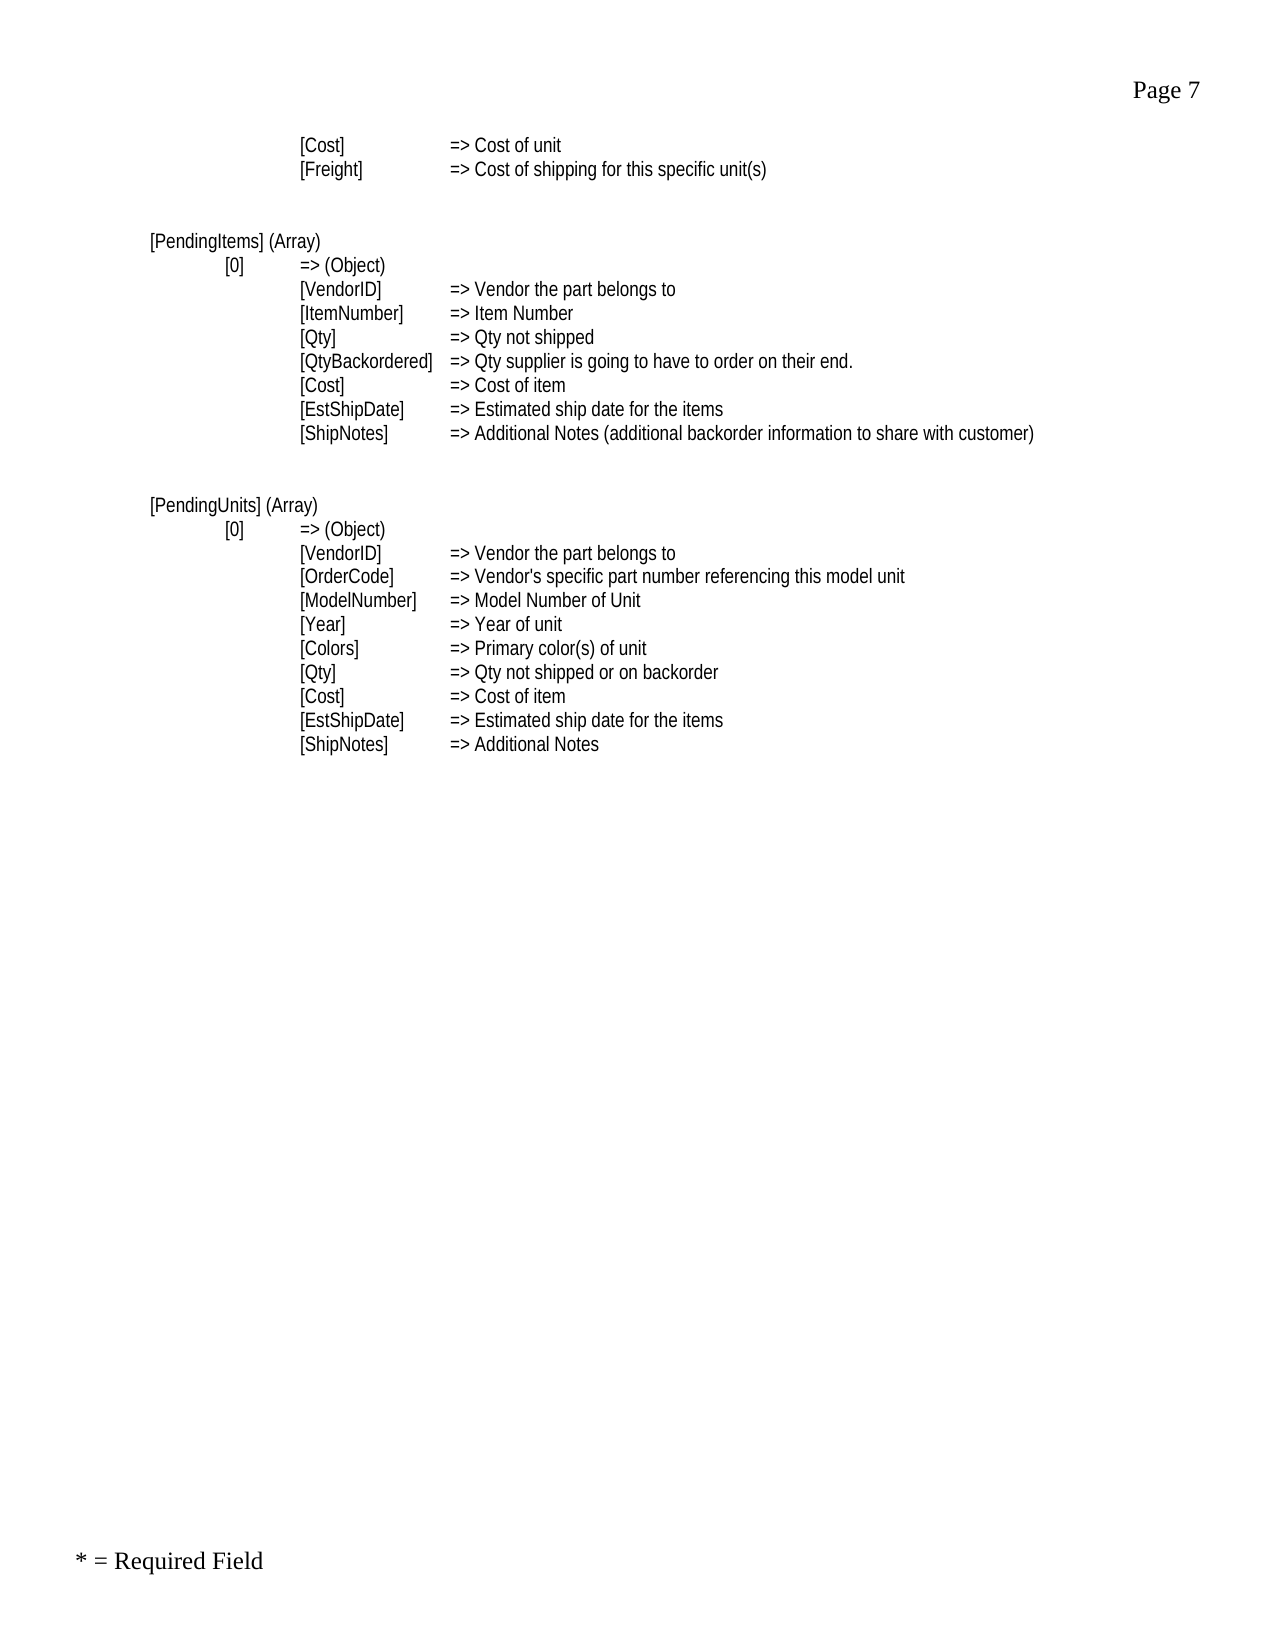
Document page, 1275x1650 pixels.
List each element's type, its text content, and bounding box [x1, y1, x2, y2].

text [Year] => Year of unit [75, 612, 1200, 636]
text [ShipNotes] => Additional Notes [75, 732, 1200, 756]
text [QtyBackordered] => Qty supplier is going to have to order on their end. [75, 349, 1200, 373]
text [EstShipDate] => Estimated ship date for the items [75, 397, 1200, 421]
text [ModelNumber] => Model Number of Unit [75, 588, 1200, 612]
text [ShipNotes] => Additional Notes (additional backorder information to share with customer) [75, 421, 1200, 445]
text [ItemNumber] => Item Number [75, 301, 1200, 325]
text [VendorID] => Vendor the part belongs to [75, 277, 1200, 301]
text [Cost] => Cost of item [75, 373, 1200, 397]
text [Colors] => Primary color(s) of unit [75, 636, 1200, 660]
text [VendorID] => Vendor the part belongs to [75, 541, 1200, 564]
text [Cost] => Cost of unit [75, 133, 1200, 157]
text [Freight] => Cost of shipping for this specific unit(s) [75, 157, 1200, 181]
text [Qty] => Qty not shipped [75, 325, 1200, 349]
text [0] => (Object) [75, 253, 1200, 277]
text [OrderCode] => Vendor's specific part number referencing this model unit [75, 564, 1200, 588]
text [EstShipDate] => Estimated ship date for the items [75, 708, 1200, 732]
text [Cost] => Cost of item [75, 684, 1200, 708]
text [Qty] => Qty not shipped or on backorder [75, 660, 1200, 684]
text [PendingItems] (Array) [75, 229, 1200, 253]
text [0] => (Object) [75, 517, 1200, 541]
text [PendingUnits] (Array) [75, 493, 1200, 517]
